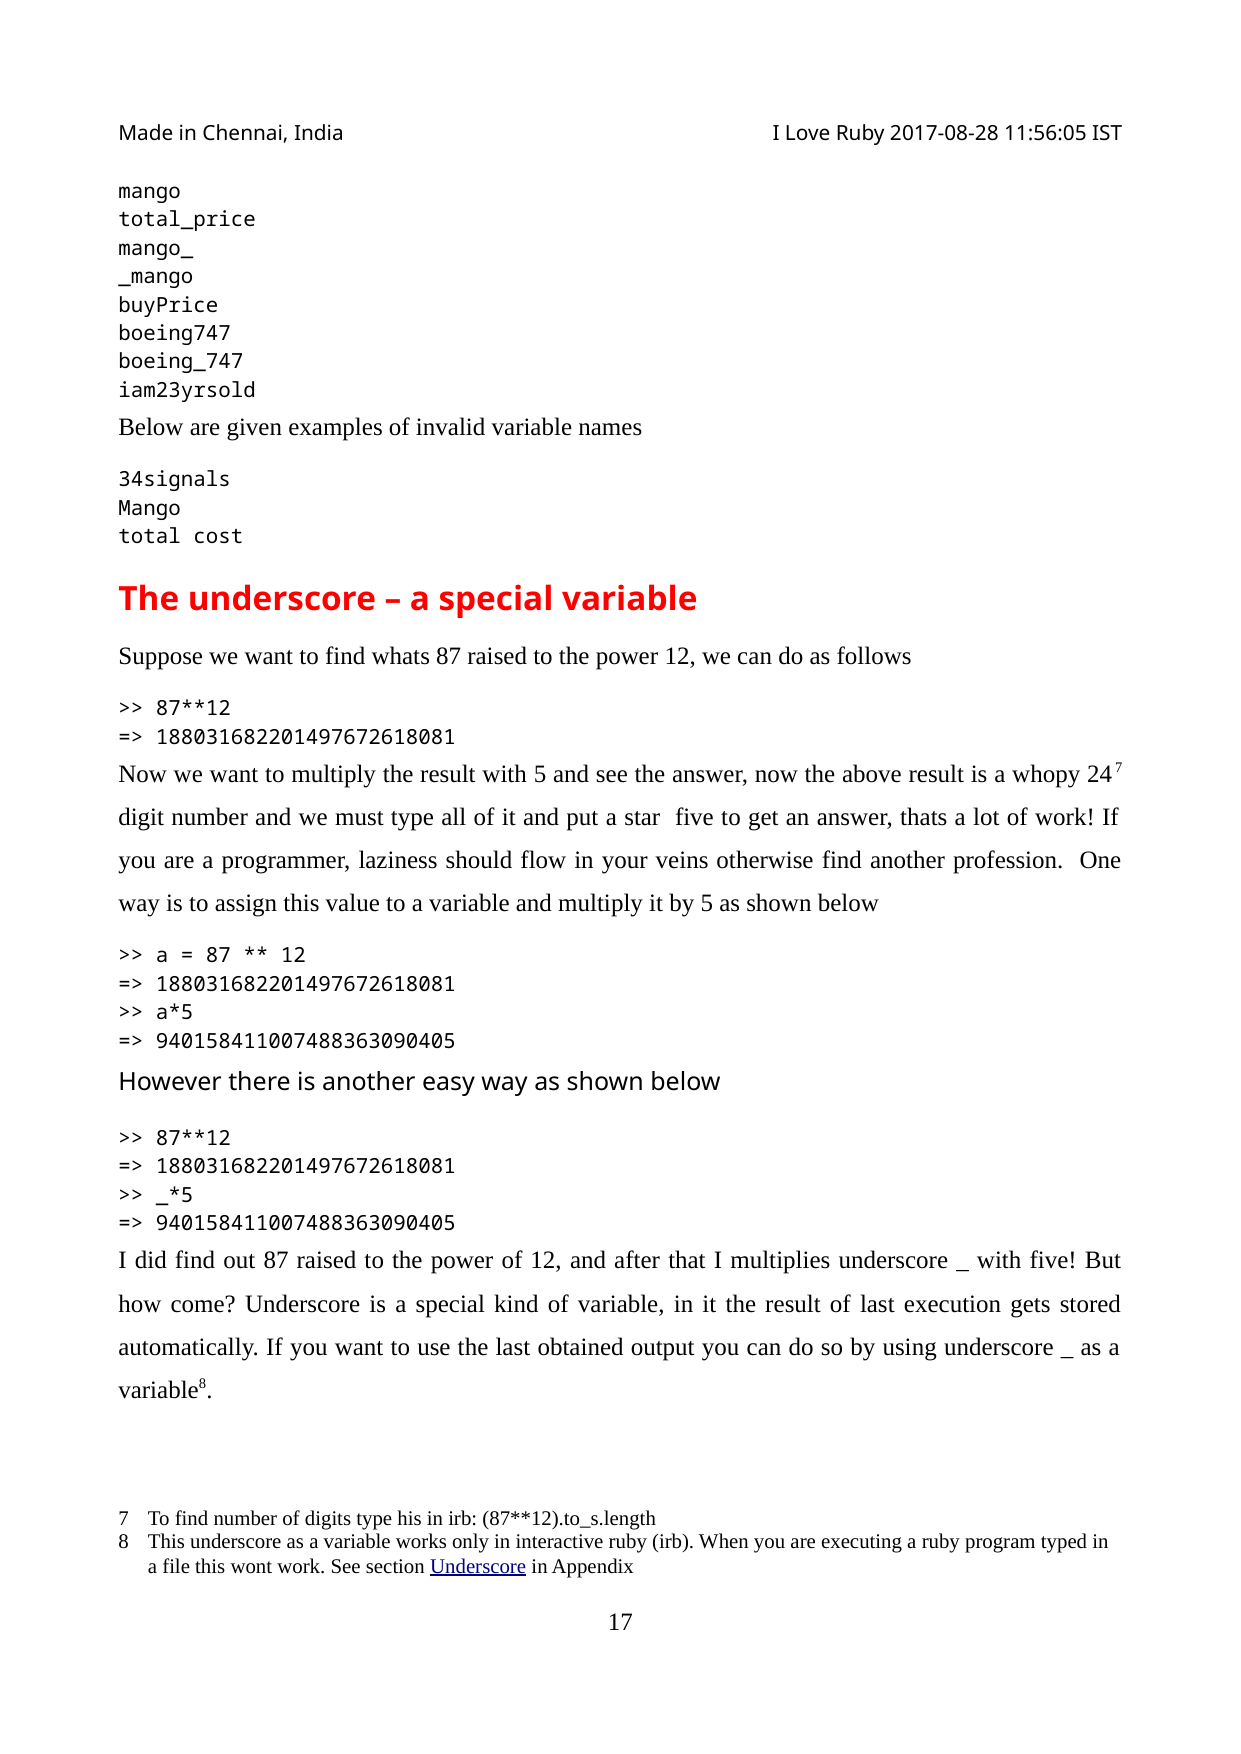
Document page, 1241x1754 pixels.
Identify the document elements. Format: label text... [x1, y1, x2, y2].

text => 940158411007488363090405 [118, 1026, 1122, 1054]
text total cost [118, 521, 1122, 550]
text This underscore as a variable works only in interactive ruby (irb). When you are executing a ruby program typed in a file this wont work. See section Underscore in Appendix [118, 1529, 1122, 1578]
text => 188031682201497672618081 [118, 1151, 1122, 1180]
text total_price [118, 204, 1122, 233]
text >> a = 87 ** 12 [118, 941, 1122, 969]
text boeing_747 [118, 347, 1122, 375]
text 34signals [118, 464, 1122, 493]
text iam23yrsold [118, 375, 1122, 403]
text _mango [118, 261, 1122, 290]
text Mango [118, 493, 1122, 521]
text >> 87**12 [118, 1123, 1122, 1151]
text However there is another easy way as shown below [118, 1063, 1122, 1097]
text Below are given examples of invalid variable names [118, 412, 1122, 441]
text mango [118, 176, 1122, 204]
text => 188031682201497672618081 [118, 969, 1122, 997]
text => 188031682201497672618081 [118, 722, 1122, 750]
text Now we want to multiply the result with 5 and see the answer, now the above result is a whopy 24 digit number and we must type all of it and put a star five to get an answer, thats a lot of work! If you are a programmer, laziness should flow in your veins otherwise find another profession. One way is to assign this value to a variable and multiply it by 5 as shown below [118, 759, 1122, 917]
text To find number of digits type his in irb: (87**12).to_s.length [118, 1505, 1122, 1529]
text => 940158411007488363090405 [118, 1208, 1122, 1237]
text boeing747 [118, 318, 1122, 347]
text >> _*5 [118, 1180, 1122, 1208]
text mango_ [118, 233, 1122, 261]
text >> a*5 [118, 997, 1122, 1026]
text Suppose we want to find whats 87 raised to the power 12, we can do as follows [118, 641, 1122, 670]
text buyPrice [118, 290, 1122, 318]
text >> 87**12 [118, 693, 1122, 722]
text I did find out 87 raised to the power of 12, and after that I multiplies underscore _ with five! But how come? Underscore is a special kind of variable, in it the result of last execution gets stored automatically. If you want to use the last obtained output you can do so by using underscore _ as a variable. [118, 1246, 1122, 1404]
subtitle The underscore – a special variable [118, 575, 1122, 620]
